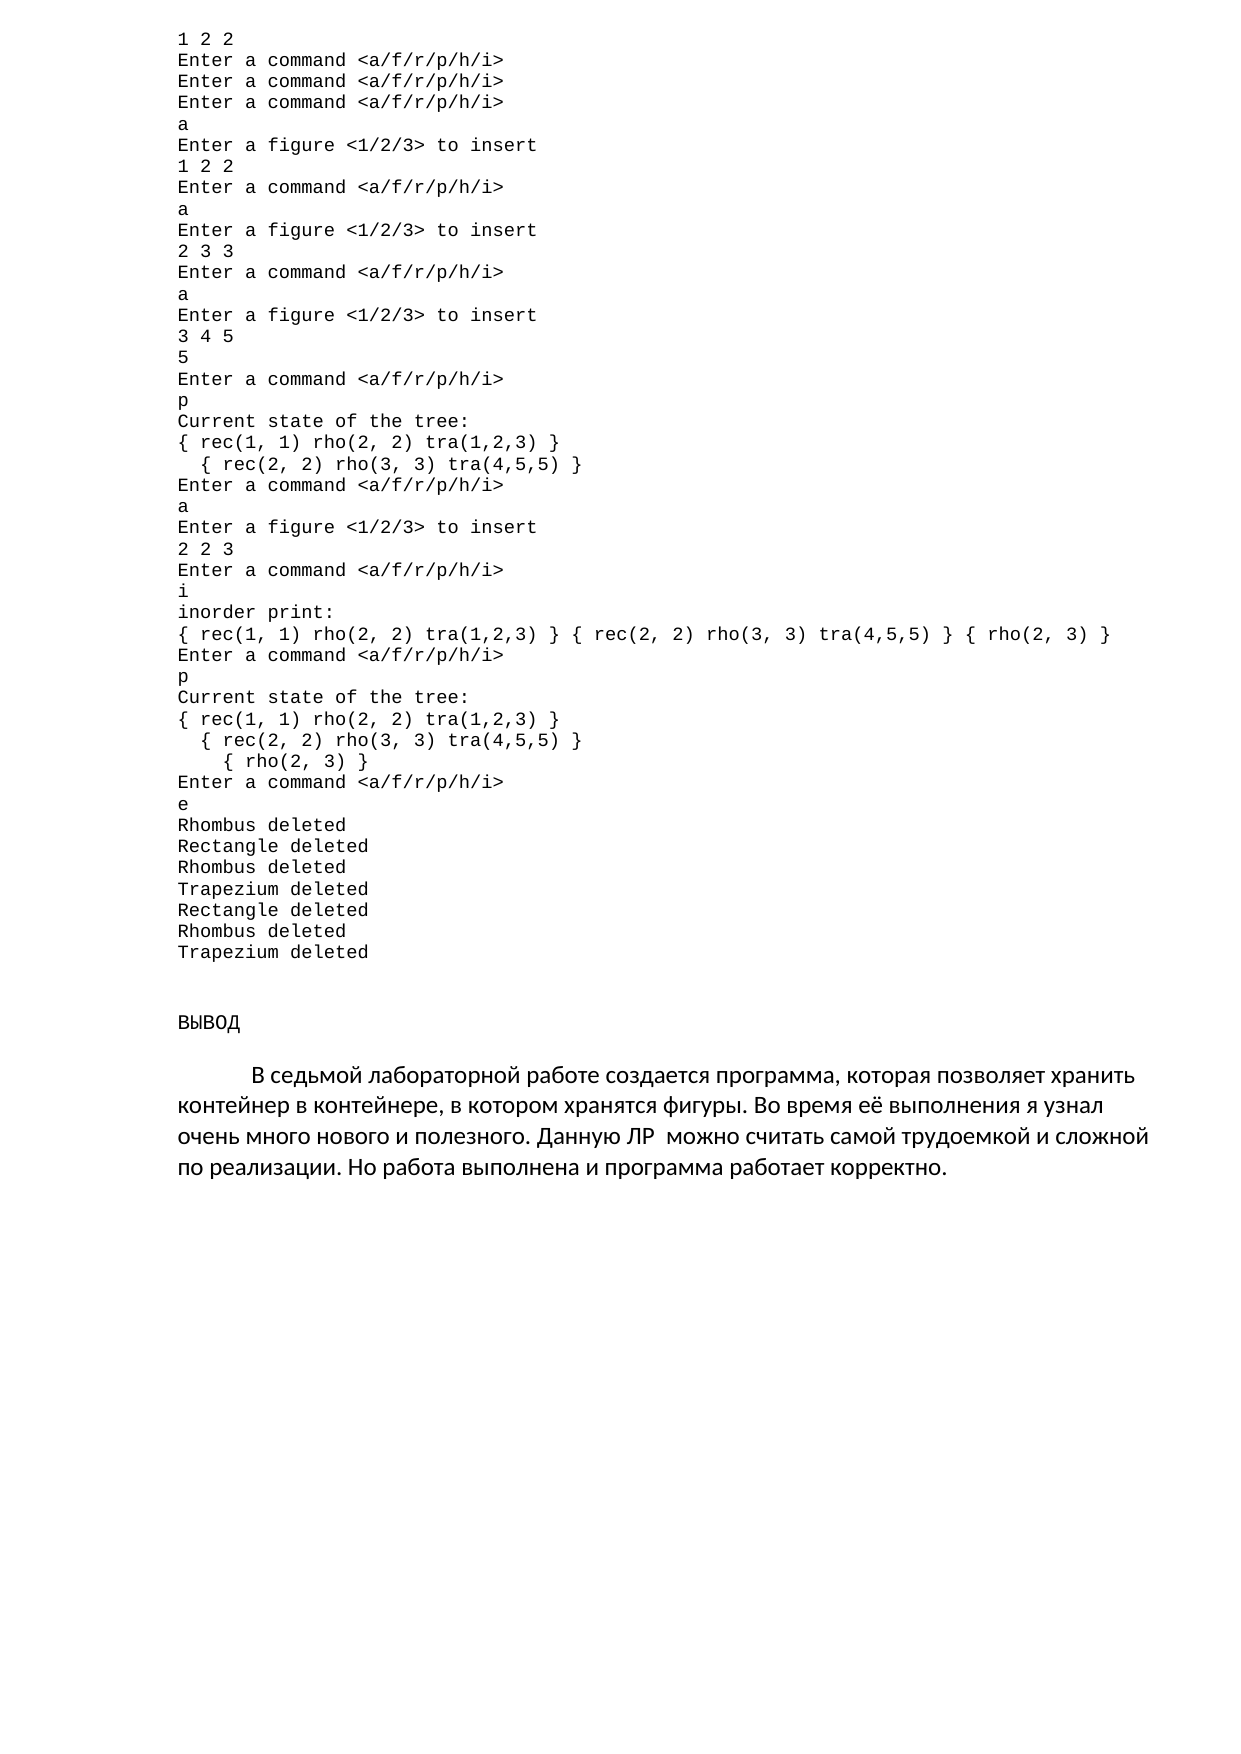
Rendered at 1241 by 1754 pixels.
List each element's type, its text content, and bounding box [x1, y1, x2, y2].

text a [177, 199, 1152, 221]
text Rhombus deleted [177, 816, 1152, 837]
text inorder print: [177, 603, 1152, 624]
text Rectangle deleted [177, 901, 1152, 922]
text Enter a figure <1/2/3> to insert [177, 136, 1152, 157]
text a [177, 497, 1152, 518]
text e [177, 794, 1152, 816]
text Enter a command <a/f/r/p/h/i> [177, 263, 1152, 284]
text 3 4 5 [177, 327, 1152, 348]
text Enter a command <a/f/r/p/h/i> [177, 51, 1152, 72]
text Current state of the tree: [177, 688, 1152, 709]
text a [177, 284, 1152, 306]
text 2 2 3 [177, 539, 1152, 561]
text Enter a command <a/f/r/p/h/i> [177, 476, 1152, 497]
text Enter a command <a/f/r/p/h/i> [177, 72, 1152, 93]
text Enter a command <a/f/r/p/h/i> [177, 561, 1152, 582]
text { rec(1, 1) rho(2, 2) tra(1,2,3) } [177, 433, 1152, 454]
text 1 2 2 [177, 29, 1152, 51]
text a [177, 114, 1152, 136]
text 2 3 3 [177, 242, 1152, 263]
text Rhombus deleted [177, 922, 1152, 943]
text Trapezium deleted [177, 879, 1152, 901]
text Current state of the tree: [177, 412, 1152, 433]
text Trapezium deleted [177, 943, 1152, 964]
text Rhombus deleted [177, 858, 1152, 879]
text p [177, 667, 1152, 688]
text Rectangle deleted [177, 837, 1152, 858]
text Enter a command <a/f/r/p/h/i> [177, 369, 1152, 391]
text { rho(2, 3) } [177, 752, 1152, 773]
text Enter a command <a/f/r/p/h/i> [177, 646, 1152, 667]
text 1 2 2 [177, 157, 1152, 178]
text Enter a figure <1/2/3> to insert [177, 518, 1152, 539]
text Enter a command <a/f/r/p/h/i> [177, 178, 1152, 199]
text p [177, 391, 1152, 412]
text Enter a figure <1/2/3> to insert [177, 306, 1152, 327]
text В седьмой лабораторной работе создается программа, которая позволяет хранить контейнер в контейнере, в котором хранятся фигуры. Во время её выполнения я узнал очень много нового и полезного. Данную ЛР можно считать самой трудоемкой и сложной по реализации. Но работа выполнена и программа работает корректно. [177, 1059, 1152, 1181]
text { rec(1, 1) rho(2, 2) tra(1,2,3) } [177, 709, 1152, 731]
text i [177, 582, 1152, 603]
text { rec(2, 2) rho(3, 3) tra(4,5,5) } [177, 454, 1152, 476]
text ВЫВОД [177, 1012, 1152, 1036]
text { rec(2, 2) rho(3, 3) tra(4,5,5) } [177, 731, 1152, 752]
text Enter a figure <1/2/3> to insert [177, 221, 1152, 242]
text Enter a command <a/f/r/p/h/i> [177, 93, 1152, 114]
text 5 [177, 348, 1152, 369]
text Enter a command <a/f/r/p/h/i> [177, 773, 1152, 794]
text { rec(1, 1) rho(2, 2) tra(1,2,3) } { rec(2, 2) rho(3, 3) tra(4,5,5) } { rho(2, 3) } [177, 624, 1152, 646]
